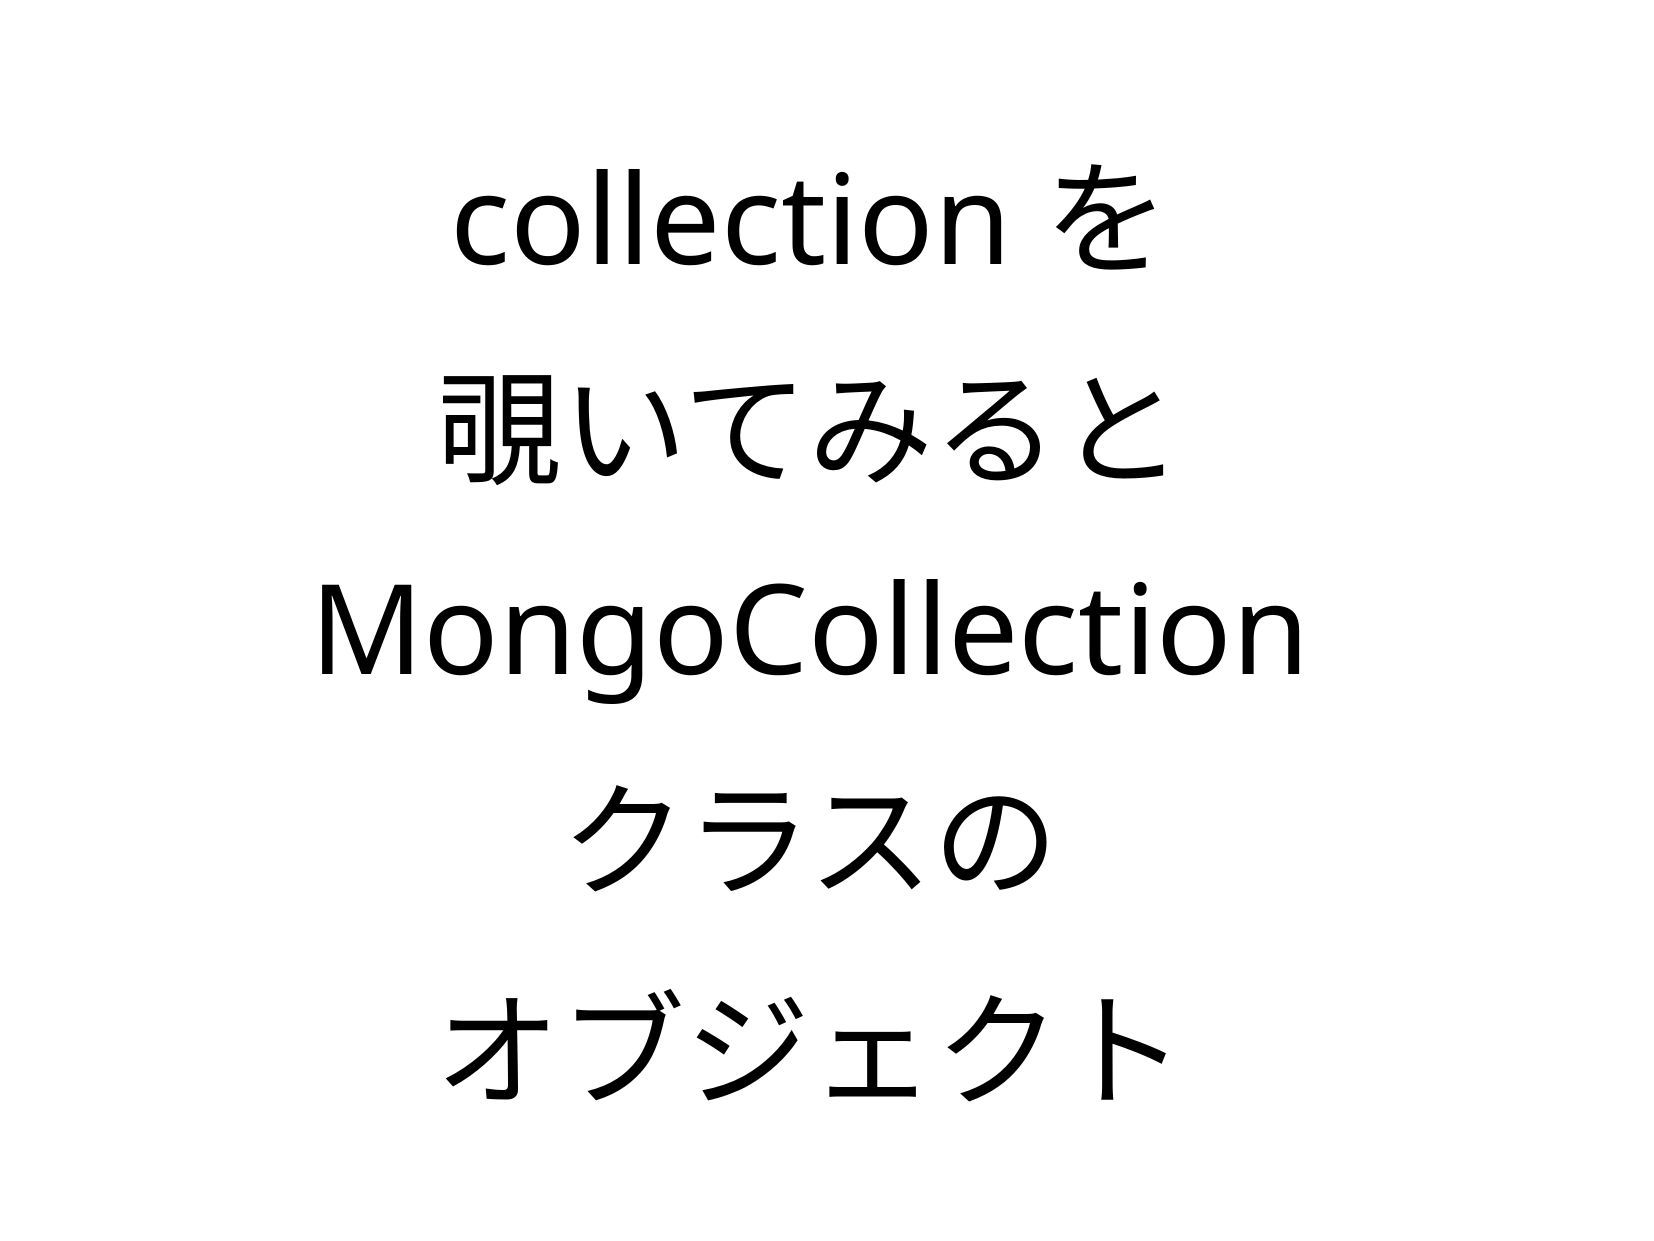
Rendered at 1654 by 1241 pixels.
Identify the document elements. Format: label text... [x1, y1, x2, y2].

list collection を 覗いてみると MongoCollection クラスの オブジェクト [82, 59, 1538, 1193]
